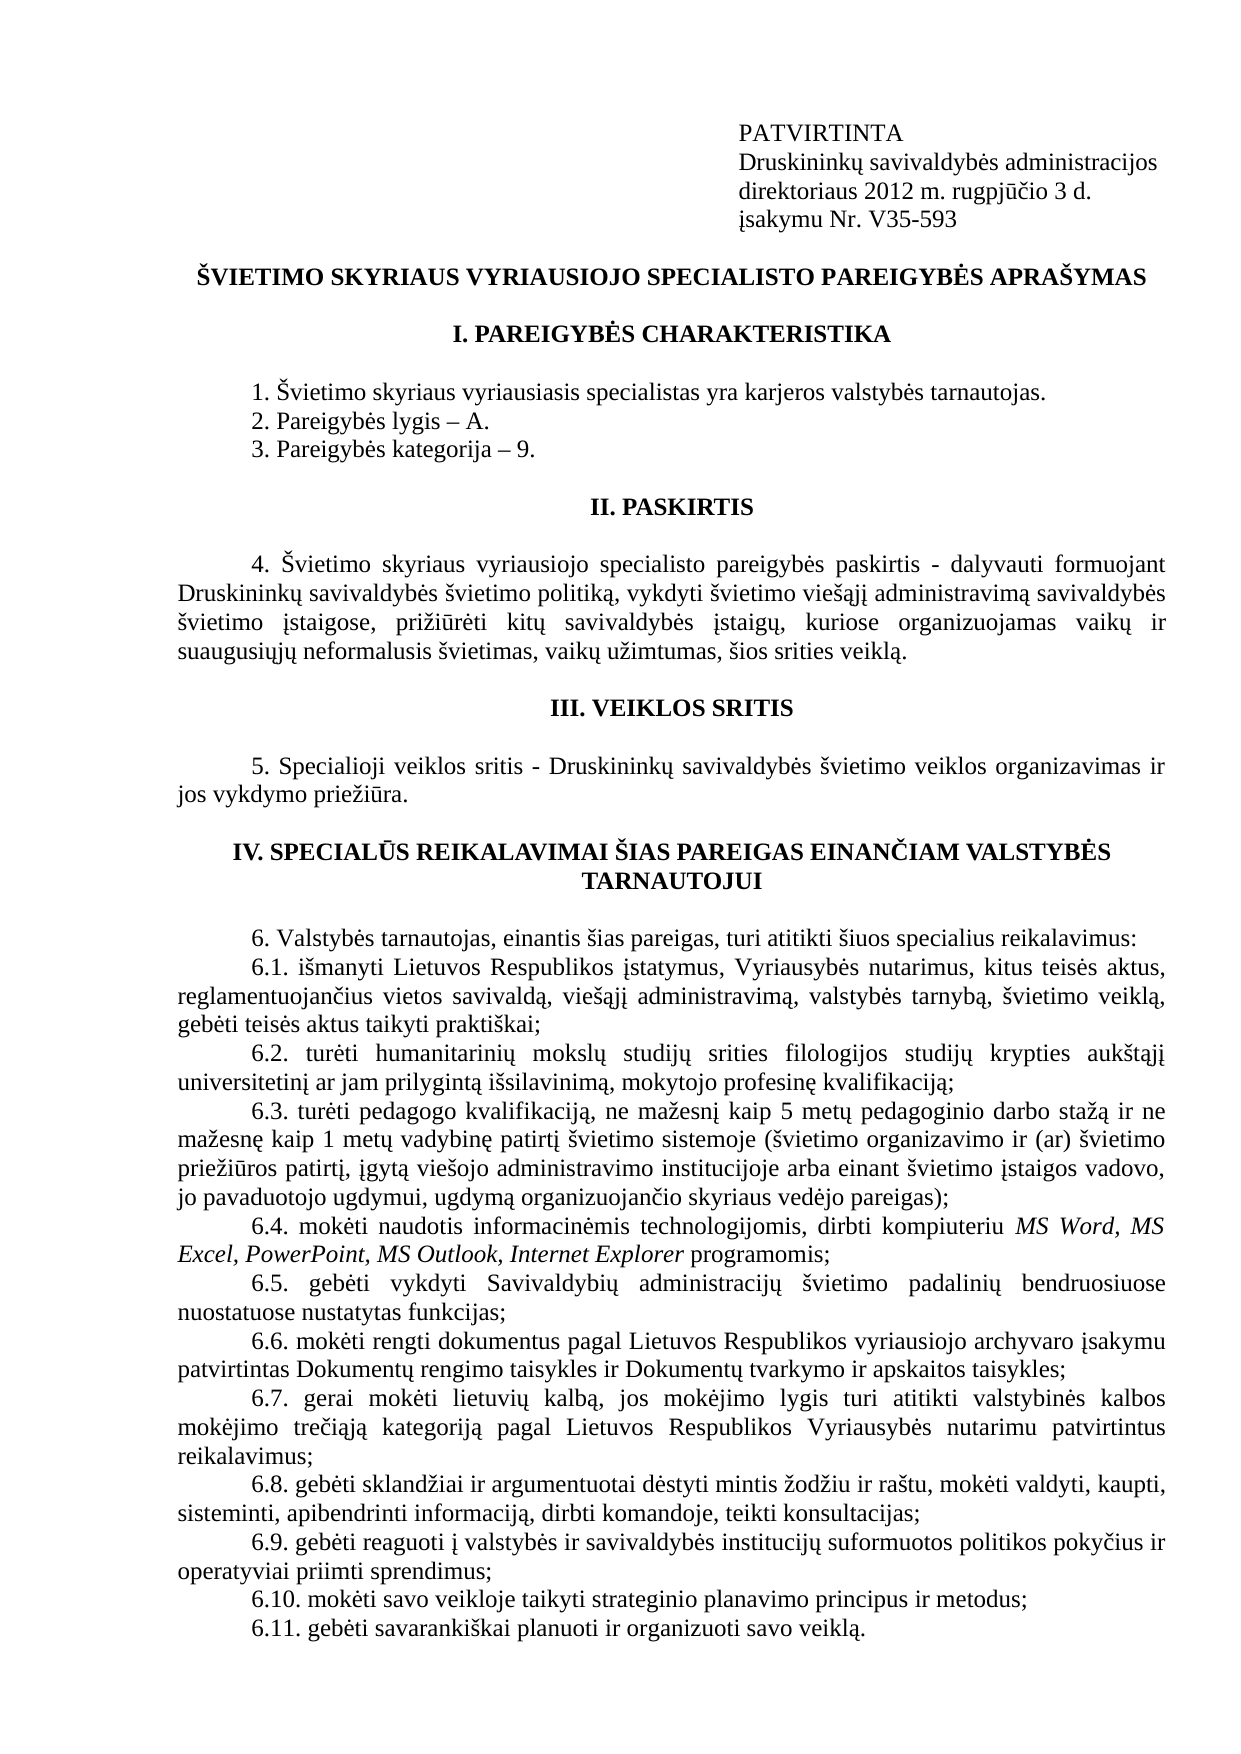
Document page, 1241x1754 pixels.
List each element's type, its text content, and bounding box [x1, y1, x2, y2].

text 6.4. mokėti naudotis informacinėmis technologijomis, dirbti kompiuteriu MS Word, MS Excel, PowerPoint, MS Outlook, Internet Explorer programomis; [177, 1211, 1167, 1268]
text 6.11. gebėti savarankiškai planuoti ir organizuoti savo veiklą. [177, 1613, 1167, 1642]
text 6. Valstybės tarnautojas, einantis šias pareigas, turi atitikti šiuos specialius reikalavimus: [177, 923, 1167, 952]
text 6.6. mokėti rengti dokumentus pagal Lietuvos Respublikos vyriausiojo archyvaro įsakymu patvirtintas Dokumentų rengimo taisykles ir Dokumentų tvarkymo ir apskaitos taisykles; [177, 1326, 1167, 1383]
text 2. Pareigybės lygis – A. [177, 406, 1167, 434]
text 6.9. gebėti reaguoti į valstybės ir savivaldybės institucijų suformuotos politikos pokyčius ir operatyviai priimti sprendimus; [177, 1527, 1167, 1584]
text 6.5. gebėti vykdyti Savivaldybių administracijų švietimo padalinių bendruosiuose nuostatuose nustatytas funkcijas; [177, 1268, 1167, 1326]
text 6.3. turėti pedagogo kvalifikaciją, ne mažesnį kaip 5 metų pedagoginio darbo stažą ir ne mažesnę kaip 1 metų vadybinę patirtį švietimo sistemoje (švietimo organizavimo ir (ar) švietimo priežiūros patirtį, įgytą viešojo administravimo institucijoje arba einant švietimo įstaigos vadovo, jo pavaduotojo ugdymui, ugdymą organizuojančio skyriaus vedėjo pareigas); [177, 1096, 1167, 1211]
text III. VEIKLOS SRITIS [177, 693, 1167, 722]
text 3. Pareigybės kategorija – 9. [177, 434, 1167, 463]
text IV. SPECIALŪS REIKALAVIMAI ŠIAS PAREIGAS EINANČIAM VALSTYBĖS TARNAUTOJUI [177, 837, 1167, 894]
text I. PAREIGYBĖS CHARAKTERISTIKA [177, 319, 1167, 348]
text 6.1. išmanyti Lietuvos Respublikos įstatymus, Vyriausybės nutarimus, kitus teisės aktus, reglamentuojančius vietos savivaldą, viešąjį administravimą, valstybės tarnybą, švietimo veiklą, gebėti teisės aktus taikyti praktiškai; [177, 952, 1167, 1038]
text ŠVIETIMO SKYRIAUS VYRIAUSIOJO SPECIALISTO PAREIGYBĖS APRAŠYMAS [177, 262, 1167, 291]
text 6.8. gebėti sklandžiai ir argumentuotai dėstyti mintis žodžiu ir raštu, mokėti valdyti, kaupti, sisteminti, apibendrinti informaciją, dirbti komandoje, teikti konsultacijas; [177, 1469, 1167, 1527]
text 6.7. gerai mokėti lietuvių kalbą, jos mokėjimo lygis turi atitikti valstybinės kalbos mokėjimo trečiąją kategoriją pagal Lietuvos Respublikos Vyriausybės nutarimu patvirtintus reikalavimus; [177, 1383, 1167, 1469]
text 6.10. mokėti savo veikloje taikyti strateginio planavimo principus ir metodus; [177, 1584, 1167, 1613]
text 6.2. turėti humanitarinių mokslų studijų srities filologijos studijų krypties aukštąjį universitetinį ar jam prilygintą išsilavinimą, mokytojo profesinę kvalifikaciją; [177, 1038, 1167, 1096]
text 5. Specialioji veiklos sritis - Druskininkų savivaldybės švietimo veiklos organizavimas ir jos vykdymo priežiūra. [177, 751, 1167, 808]
text įsakymu Nr. V35-593 [177, 204, 1167, 233]
text 1. Švietimo skyriaus vyriausiasis specialistas yra karjeros valstybės tarnautojas. [177, 377, 1167, 406]
text PATVIRTINTA [738, 118, 1167, 147]
text Druskininkų savivaldybės administracijos [177, 147, 1167, 176]
text 4. Švietimo skyriaus vyriausiojo specialisto pareigybės paskirtis - dalyvauti formuojant Druskininkų savivaldybės švietimo politiką, vykdyti švietimo viešąjį administravimą savivaldybės švietimo įstaigose, prižiūrėti kitų savivaldybės įstaigų, kuriose organizuojamas vaikų ir suaugusiųjų neformalusis švietimas, vaikų užimtumas, šios srities veiklą. [177, 549, 1167, 664]
text II. PASKIRTIS [177, 492, 1167, 521]
text direktoriaus 2012 m. rugpjūčio 3 d. [177, 176, 1167, 204]
